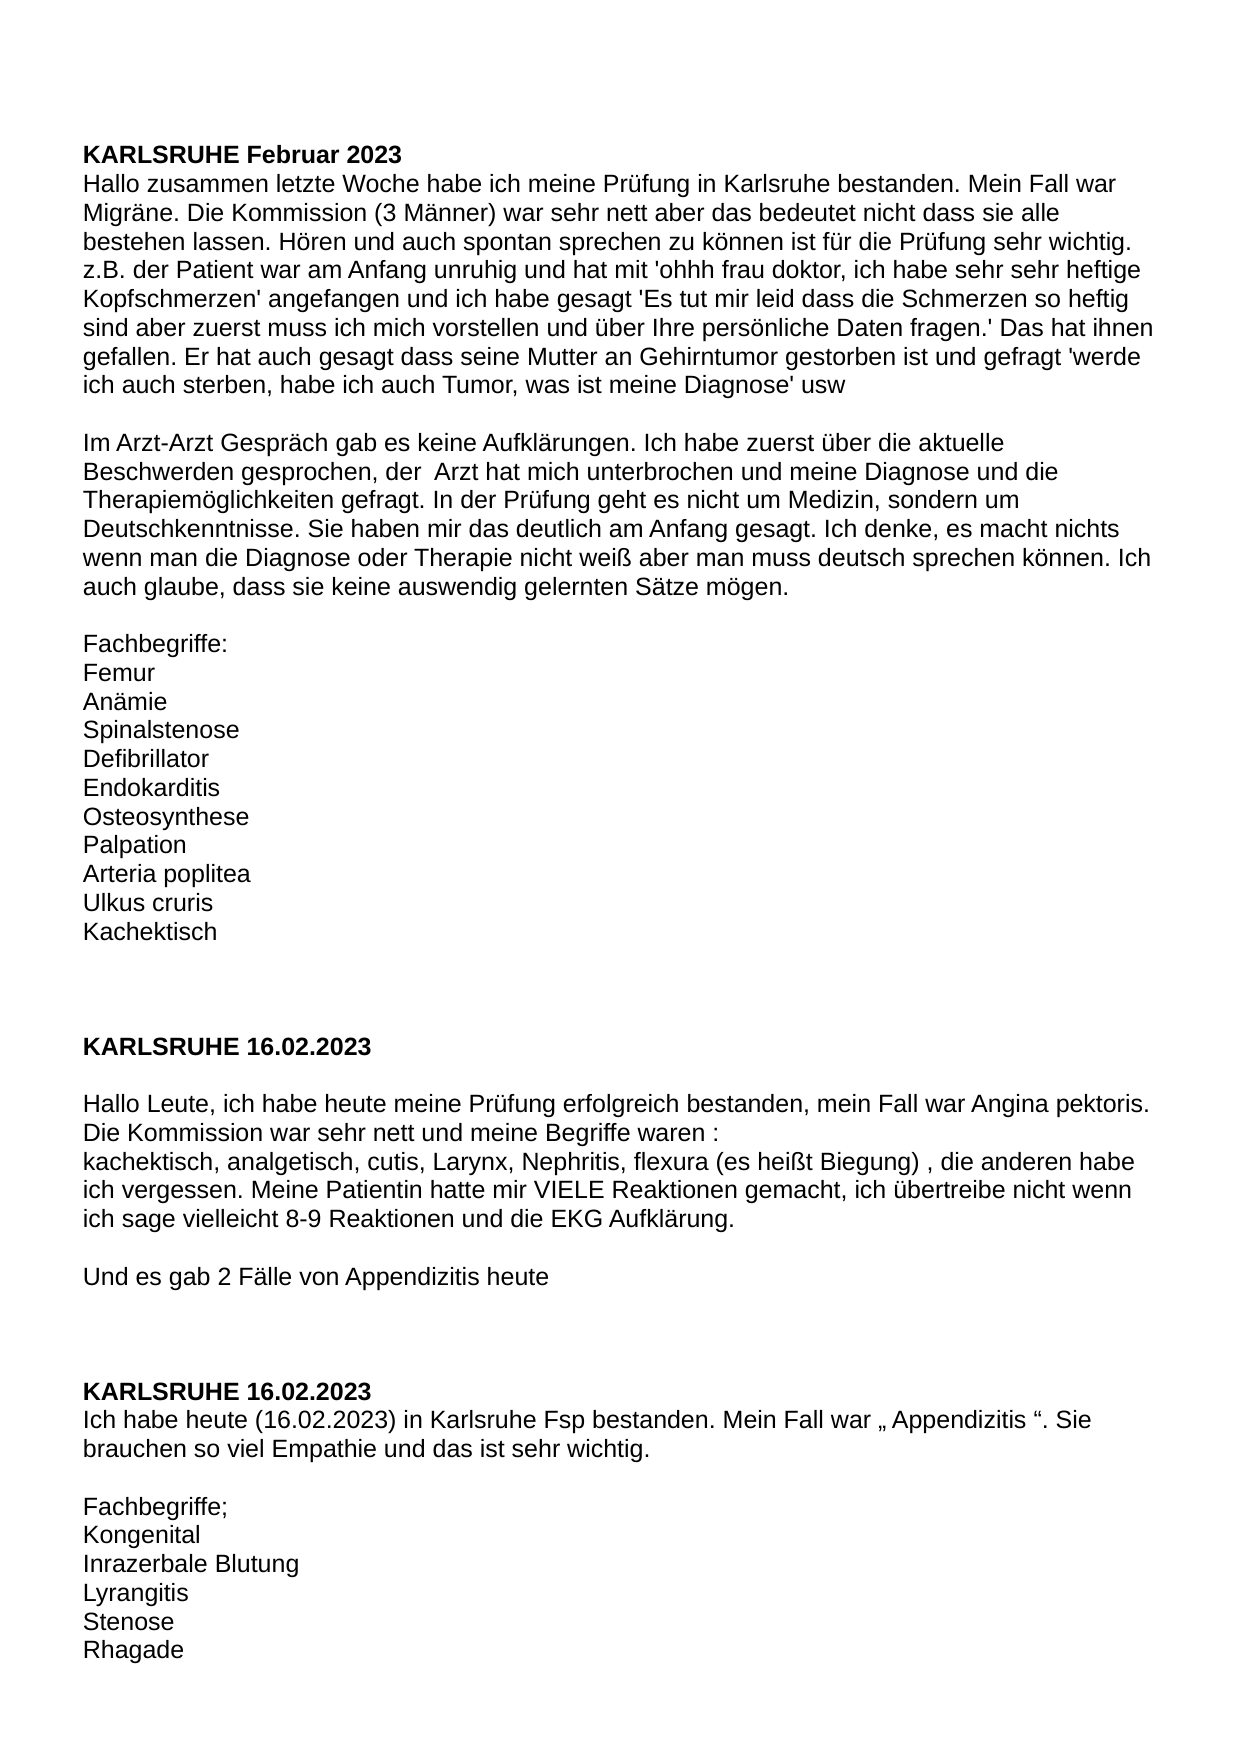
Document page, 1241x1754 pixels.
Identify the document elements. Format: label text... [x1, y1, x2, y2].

text Lyrangitis [83, 1578, 1157, 1606]
text KARLSRUHE 16.02.2023 [83, 1031, 1157, 1060]
text Femur [83, 658, 1157, 686]
text Spinalstenose [83, 715, 1157, 744]
text Hallo Leute, ich habe heute meine Prüfung erfolgreich bestanden, mein Fall war Angina pektoris. Die Kommission war sehr nett und meine Begriffe waren : [83, 1089, 1157, 1146]
text KARLSRUHE Februar 2023 [83, 140, 1157, 169]
text Stenose [83, 1606, 1157, 1635]
text KARLSRUHE 16.02.2023 [83, 1376, 1157, 1405]
text Kongenital [83, 1520, 1157, 1549]
text Und es gab 2 Fälle von Appendizitis heute [83, 1261, 1157, 1290]
text Fachbegriffe; [83, 1491, 1157, 1520]
text kachektisch, analgetisch, cutis, Larynx, Nephritis, flexura (es heißt Biegung) , die anderen habe ich vergessen. Meine Patientin hatte mir VIELE Reaktionen gemacht, ich übertreibe nicht wenn ich sage vielleicht 8-9 Reaktionen und die EKG Aufklärung. [83, 1146, 1157, 1233]
text Ulkus cruris [83, 888, 1157, 916]
text Endokarditis [83, 773, 1157, 801]
text Inrazerbale Blutung [83, 1549, 1157, 1578]
text Defibrillator [83, 744, 1157, 773]
text Palpation [83, 830, 1157, 859]
text Im Arzt-Arzt Gespräch gab es keine Aufklärungen. Ich habe zuerst über die aktuelle Beschwerden gesprochen, der Arzt hat mich unterbrochen und meine Diagnose und die Therapiemöglichkeiten gefragt. In der Prüfung geht es nicht um Medizin, sondern um Deutschkenntnisse. Sie haben mir das deutlich am Anfang gesagt. Ich denke, es macht nichts wenn man die Diagnose oder Therapie nicht weiß aber man muss deutsch sprechen können. Ich auch glaube, dass sie keine auswendig gelernten Sätze mögen. [83, 428, 1157, 600]
text Osteosynthese [83, 801, 1157, 830]
text Kachektisch [83, 916, 1157, 945]
text Arteria poplitea [83, 859, 1157, 888]
text Fachbegriffe: [83, 629, 1157, 658]
text Hallo zusammen letzte Woche habe ich meine Prüfung in Karlsruhe bestanden. Mein Fall war Migräne. Die Kommission (3 Männer) war sehr nett aber das bedeutet nicht dass sie alle bestehen lassen. Hören und auch spontan sprechen zu können ist für die Prüfung sehr wichtig. z.B. der Patient war am Anfang unruhig und hat mit 'ohhh frau doktor, ich habe sehr sehr heftige Kopfschmerzen' angefangen und ich habe gesagt 'Es tut mir leid dass die Schmerzen so heftig sind aber zuerst muss ich mich vorstellen und über Ihre persönliche Daten fragen.' Das hat ihnen gefallen. Er hat auch gesagt dass seine Mutter an Gehirntumor gestorben ist und gefragt 'werde ich auch sterben, habe ich auch Tumor, was ist meine Diagnose' usw [83, 169, 1157, 399]
text Rhagade [83, 1635, 1157, 1664]
text Anämie [83, 686, 1157, 715]
text Ich habe heute (16.02.2023) in Karlsruhe Fsp bestanden. Mein Fall war „ Appendizitis “. Sie brauchen so viel Empathie und das ist sehr wichtig. [83, 1405, 1157, 1463]
